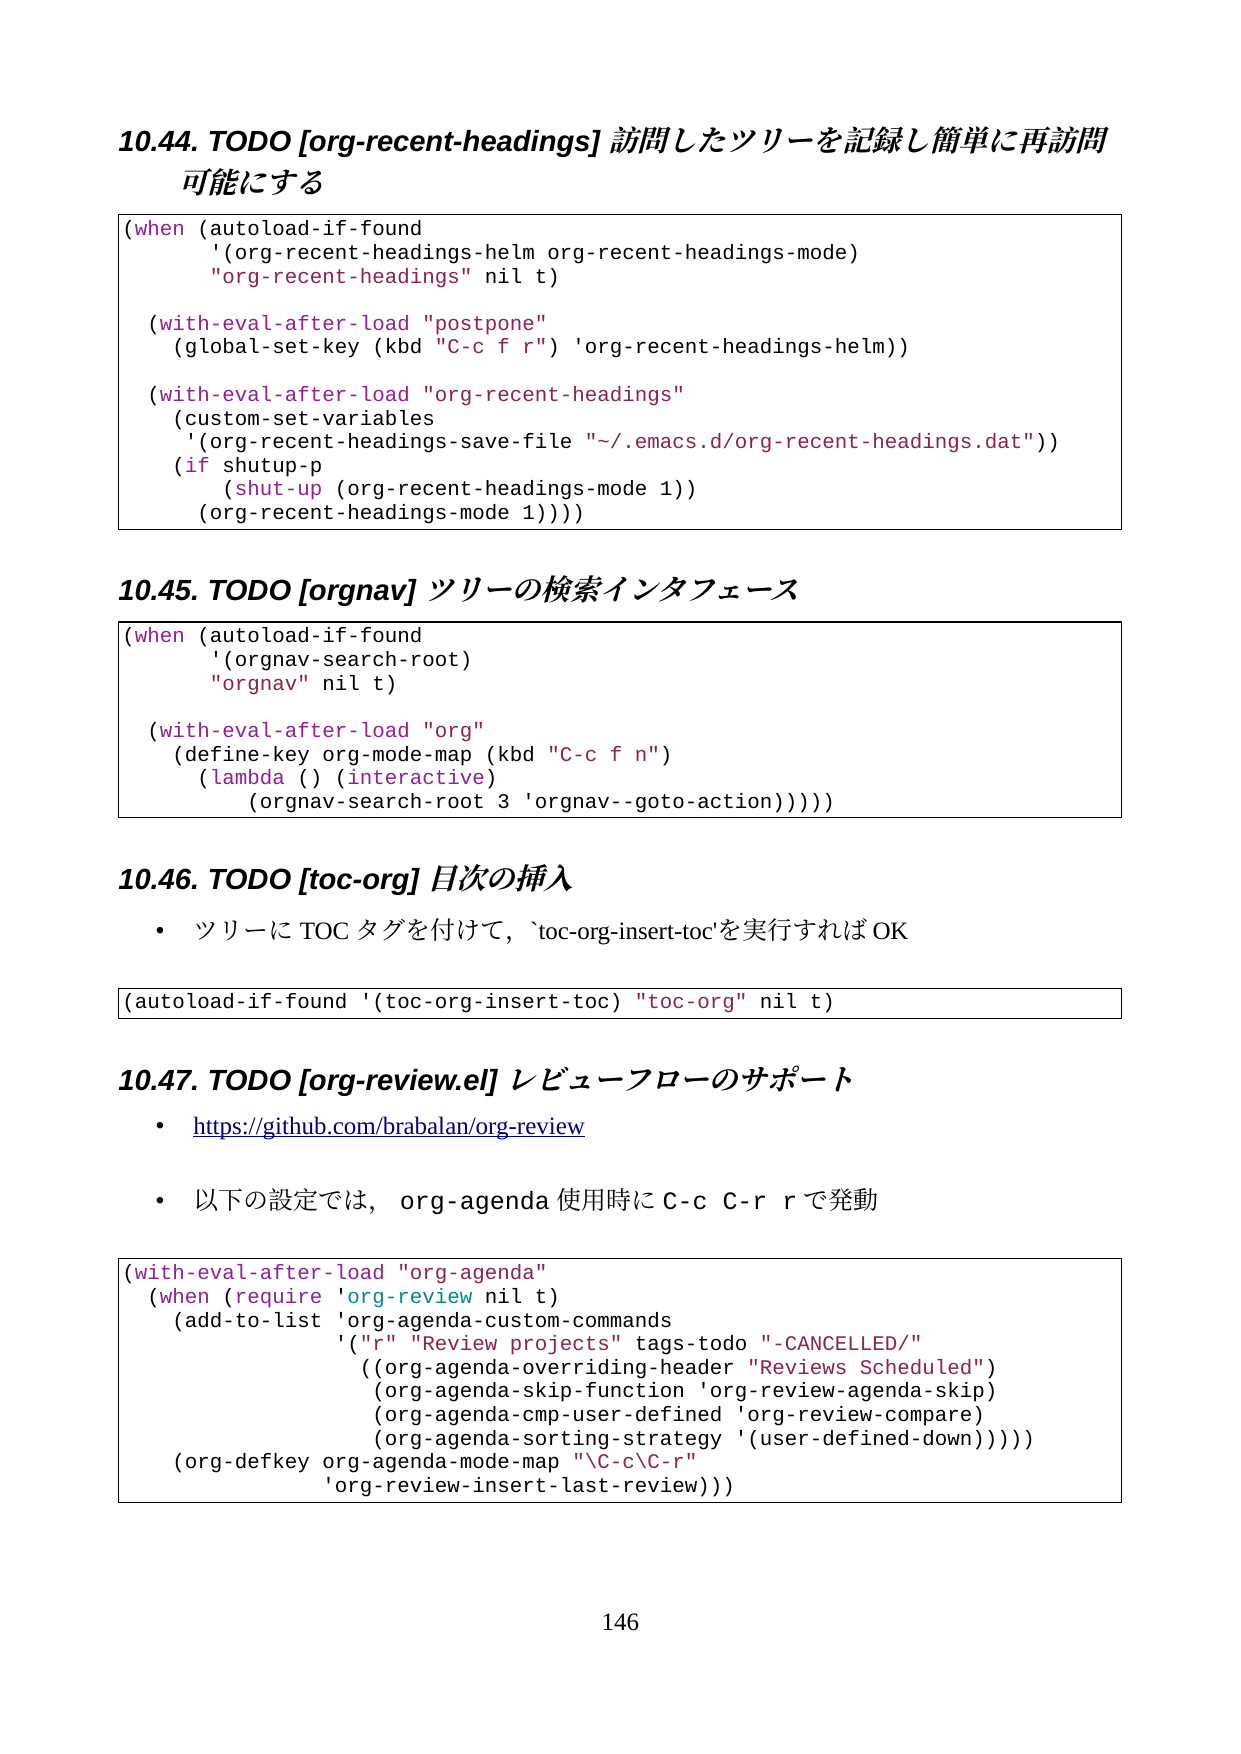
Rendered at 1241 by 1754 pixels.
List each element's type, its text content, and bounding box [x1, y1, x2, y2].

text (with-eval-after-load "org-recent-headings" [119, 380, 1121, 403]
text (with-eval-after-load "org-agenda" [119, 1259, 1121, 1282]
text '("r" "Review projects" tags-todo "-CANCELLED/" [119, 1329, 1121, 1353]
text ((org-agenda-overriding-header "Reviews Scheduled") [119, 1353, 1121, 1377]
text (org-agenda-skip-function 'org-review-agenda-skip) [119, 1377, 1121, 1400]
text (when (autoload-if-found [119, 215, 1121, 238]
text (orgnav-search-root 3 'orgnav--goto-action))))) [119, 787, 1121, 817]
text "org-recent-headings" nil t) [119, 262, 1121, 285]
text (define-key org-mode-map (kbd "C-c f n") [119, 740, 1121, 763]
subtitle TODO [orgnav] ツリーの検索インタフェース [118, 567, 1122, 609]
text 'org-review-insert-last-review))) [119, 1471, 1121, 1502]
text (org-defkey org-agenda-mode-map "\C-c\C-r" [119, 1447, 1121, 1471]
text (with-eval-after-load "org" [119, 716, 1121, 740]
subtitle TODO [toc-org] 目次の挿入 [118, 856, 1122, 898]
text (when (autoload-if-found [119, 623, 1121, 645]
text '(orgnav-search-root) [119, 645, 1121, 669]
list ツリーに TOC タグを付けて，`toc-org-insert-toc'を実行すればOK [156, 910, 1122, 975]
text (autoload-if-found '(toc-org-insert-toc) "toc-org" nil t) [119, 989, 1121, 1018]
text (org-agenda-cmp-user-defined 'org-review-compare) [119, 1400, 1121, 1424]
text "orgnav" nil t) [119, 669, 1121, 692]
subtitle TODO [org-review.el] レビューフローのサポート [118, 1056, 1122, 1098]
text (org-agenda-sorting-strategy '(user-defined-down))))) [119, 1424, 1121, 1447]
subtitle TODO [org-recent-headings] 訪問したツリーを記録し簡単に再訪問可能にする [118, 118, 1122, 202]
text (custom-set-variables [119, 403, 1121, 427]
list https://github.com/brabalan/org-review [156, 1111, 1122, 1168]
list 以下の設定では， org-agenda 使用時に C-c C-r r で発動 [156, 1181, 1122, 1246]
text (lambda () (interactive) [119, 763, 1121, 787]
text (shut-up (org-recent-headings-mode 1)) [119, 474, 1121, 498]
text (global-set-key (kbd "C-c f r") 'org-recent-headings-helm)) [119, 333, 1121, 356]
text (when (require 'org-review nil t) [119, 1282, 1121, 1306]
text (add-to-list 'org-agenda-custom-commands [119, 1306, 1121, 1329]
text (org-recent-headings-mode 1)))) [119, 498, 1121, 529]
text '(org-recent-headings-helm org-recent-headings-mode) [119, 238, 1121, 262]
text (with-eval-after-load "postpone" [119, 309, 1121, 333]
text '(org-recent-headings-save-file "~/.emacs.d/org-recent-headings.dat")) [119, 427, 1121, 451]
text (if shutup-p [119, 451, 1121, 474]
